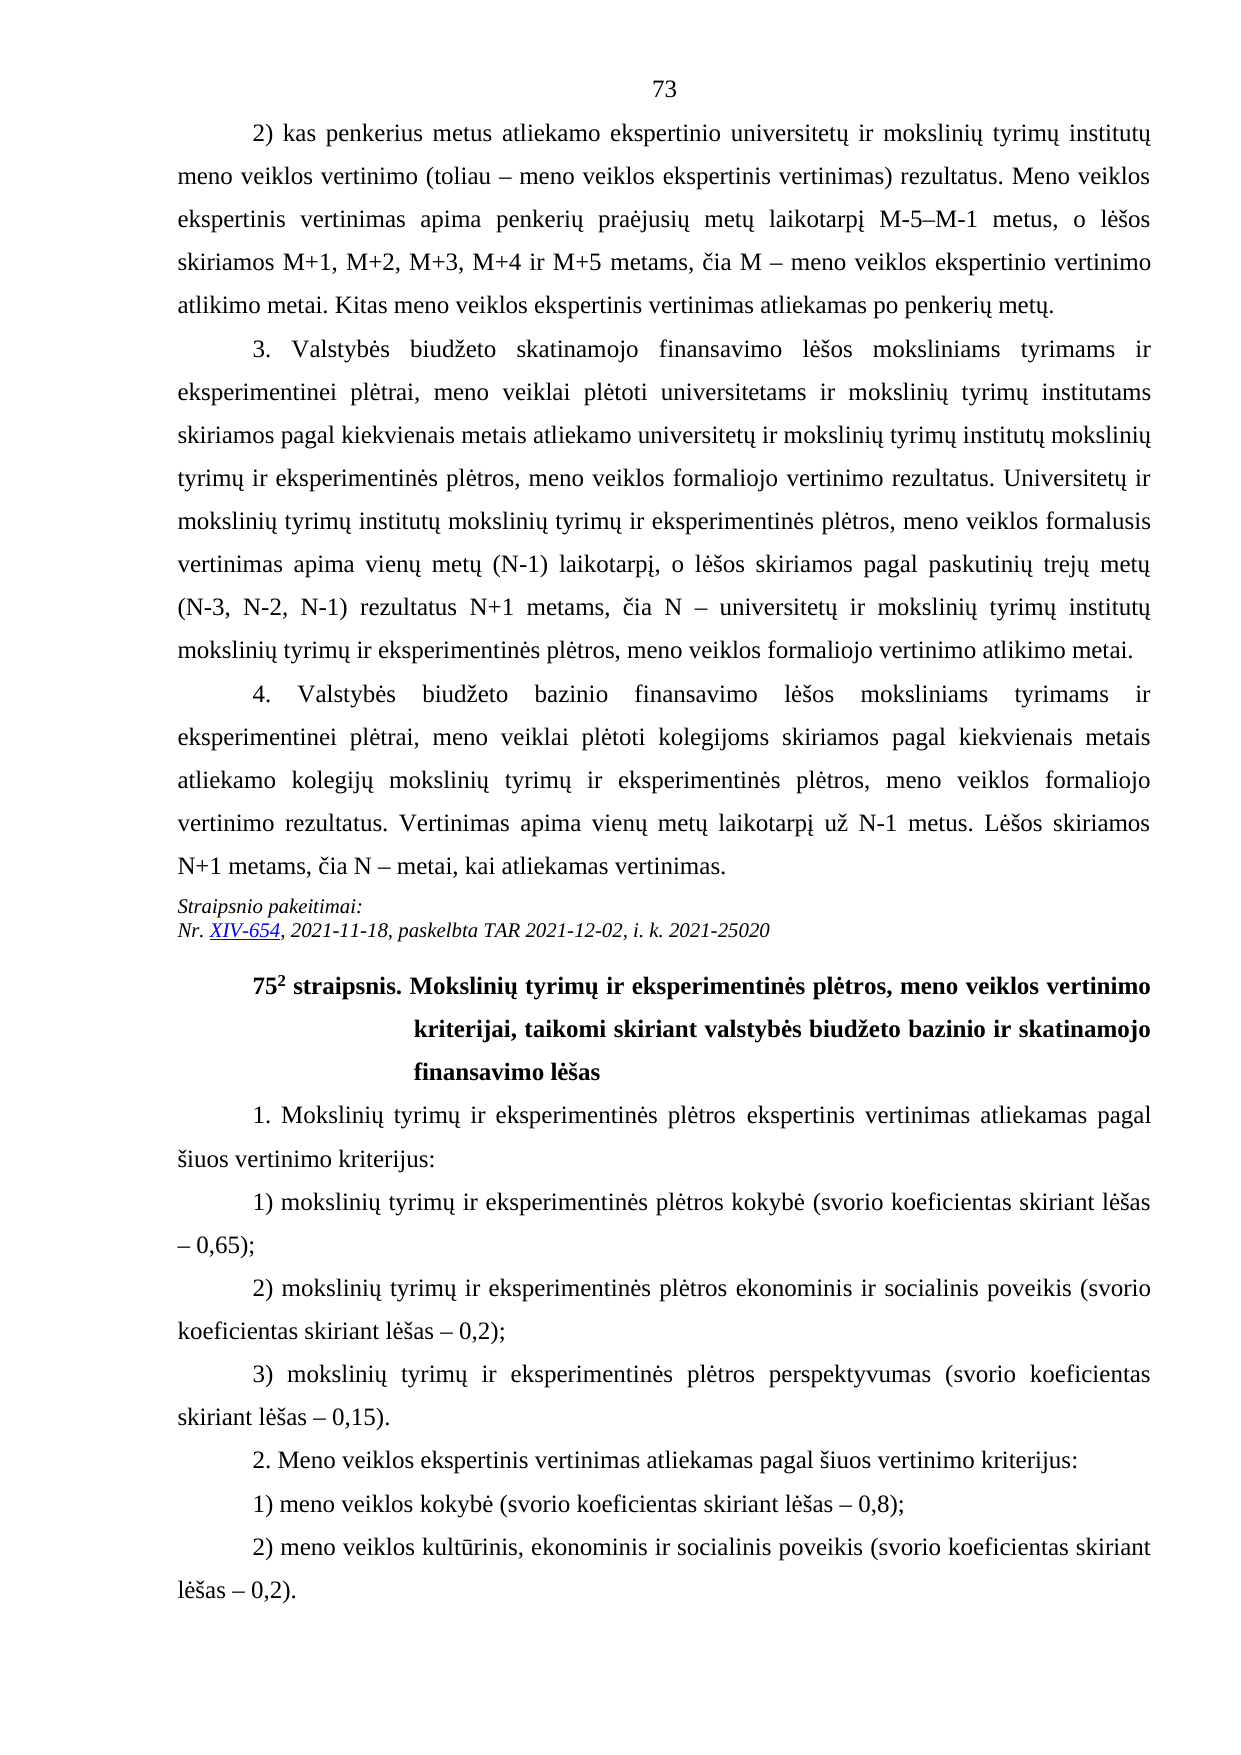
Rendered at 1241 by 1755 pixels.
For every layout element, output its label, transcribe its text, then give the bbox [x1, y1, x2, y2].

text 1) mokslinių tyrimų ir eksperimentinės plėtros kokybė (svorio koeficientas skiriant lėšas – 0,65); [177, 1187, 1152, 1259]
text 3. Valstybės biudžeto skatinamojo finansavimo lėšos moksliniams tyrimams ir eksperimentinei plėtrai, meno veiklai plėtoti universitetams ir mokslinių tyrimų institutams skiriamos pagal kiekvienais metais atliekamo universitetų ir mokslinių tyrimų institutų mokslinių tyrimų ir eksperimentinės plėtros, meno veiklos formaliojo vertinimo rezultatus. Universitetų ir mokslinių tyrimų institutų mokslinių tyrimų ir eksperimentinės plėtros, meno veiklos formalusis vertinimas apima vienų metų (N-1) laikotarpį, o lėšos skiriamos pagal paskutinių trejų metų (N‑3, N-2, N-1) rezultatus N+1 metams, čia N – universitetų ir mokslinių tyrimų institutų mokslinių tyrimų ir eksperimentinės plėtros, meno veiklos formaliojo vertinimo atlikimo metai. [177, 334, 1152, 664]
text 752 straipsnis. Mokslinių tyrimų ir eksperimentinės plėtros, meno veiklos vertinimo kriterijai, taikomi skiriant valstybės biudžeto bazinio ir skatinamojo finansavimo lėšas [252, 971, 1152, 1086]
text 1) meno veiklos kokybė (svorio koeficientas skiriant lėšas – 0,8); [177, 1489, 1152, 1517]
text 4. Valstybės biudžeto bazinio finansavimo lėšos moksliniams tyrimams ir eksperimentinei plėtrai, meno veiklai plėtoti kolegijoms skiriamos pagal kiekvienais metais atliekamo kolegijų mokslinių tyrimų ir eksperimentinės plėtros, meno veiklos formaliojo vertinimo rezultatus. Vertinimas apima vienų metų laikotarpį už N-1 metus. Lėšos skiriamos N+1 metams, čia N – metai, kai atliekamas vertinimas. [177, 679, 1152, 880]
text Straipsnio pakeitimai: [177, 894, 1152, 918]
text Nr. XIV-654, 2021-11-18, paskelbta TAR 2021-12-02, i. k. 2021-25020 [177, 918, 1152, 942]
text 1. Mokslinių tyrimų ir eksperimentinės plėtros ekspertinis vertinimas atliekamas pagal šiuos vertinimo kriterijus: [177, 1101, 1152, 1172]
text 2) mokslinių tyrimų ir eksperimentinės plėtros ekonominis ir socialinis poveikis (svorio koeficientas skiriant lėšas – 0,2); [177, 1273, 1152, 1345]
text 2. Meno veiklos ekspertinis vertinimas atliekamas pagal šiuos vertinimo kriterijus: [177, 1446, 1152, 1474]
text 2) kas penkerius metus atliekamo ekspertinio universitetų ir mokslinių tyrimų institutų meno veiklos vertinimo (toliau – meno veiklos ekspertinis vertinimas) rezultatus. Meno veiklos ekspertinis vertinimas apima penkerių praėjusių metų laikotarpį M-5–M-1 metus, o lėšos skiriamos M+1, M+2, M+3, M+4 ir M+5 metams, čia M – meno veiklos ekspertinio vertinimo atlikimo metai. Kitas meno veiklos ekspertinis vertinimas atliekamas po penkerių metų. [177, 118, 1152, 319]
text 3) mokslinių tyrimų ir eksperimentinės plėtros perspektyvumas (svorio koeficientas skiriant lėšas – 0,15). [177, 1359, 1152, 1431]
text 2) meno veiklos kultūrinis, ekonominis ir socialinis poveikis (svorio koeficientas skiriant lėšas – 0,2). [177, 1532, 1152, 1604]
